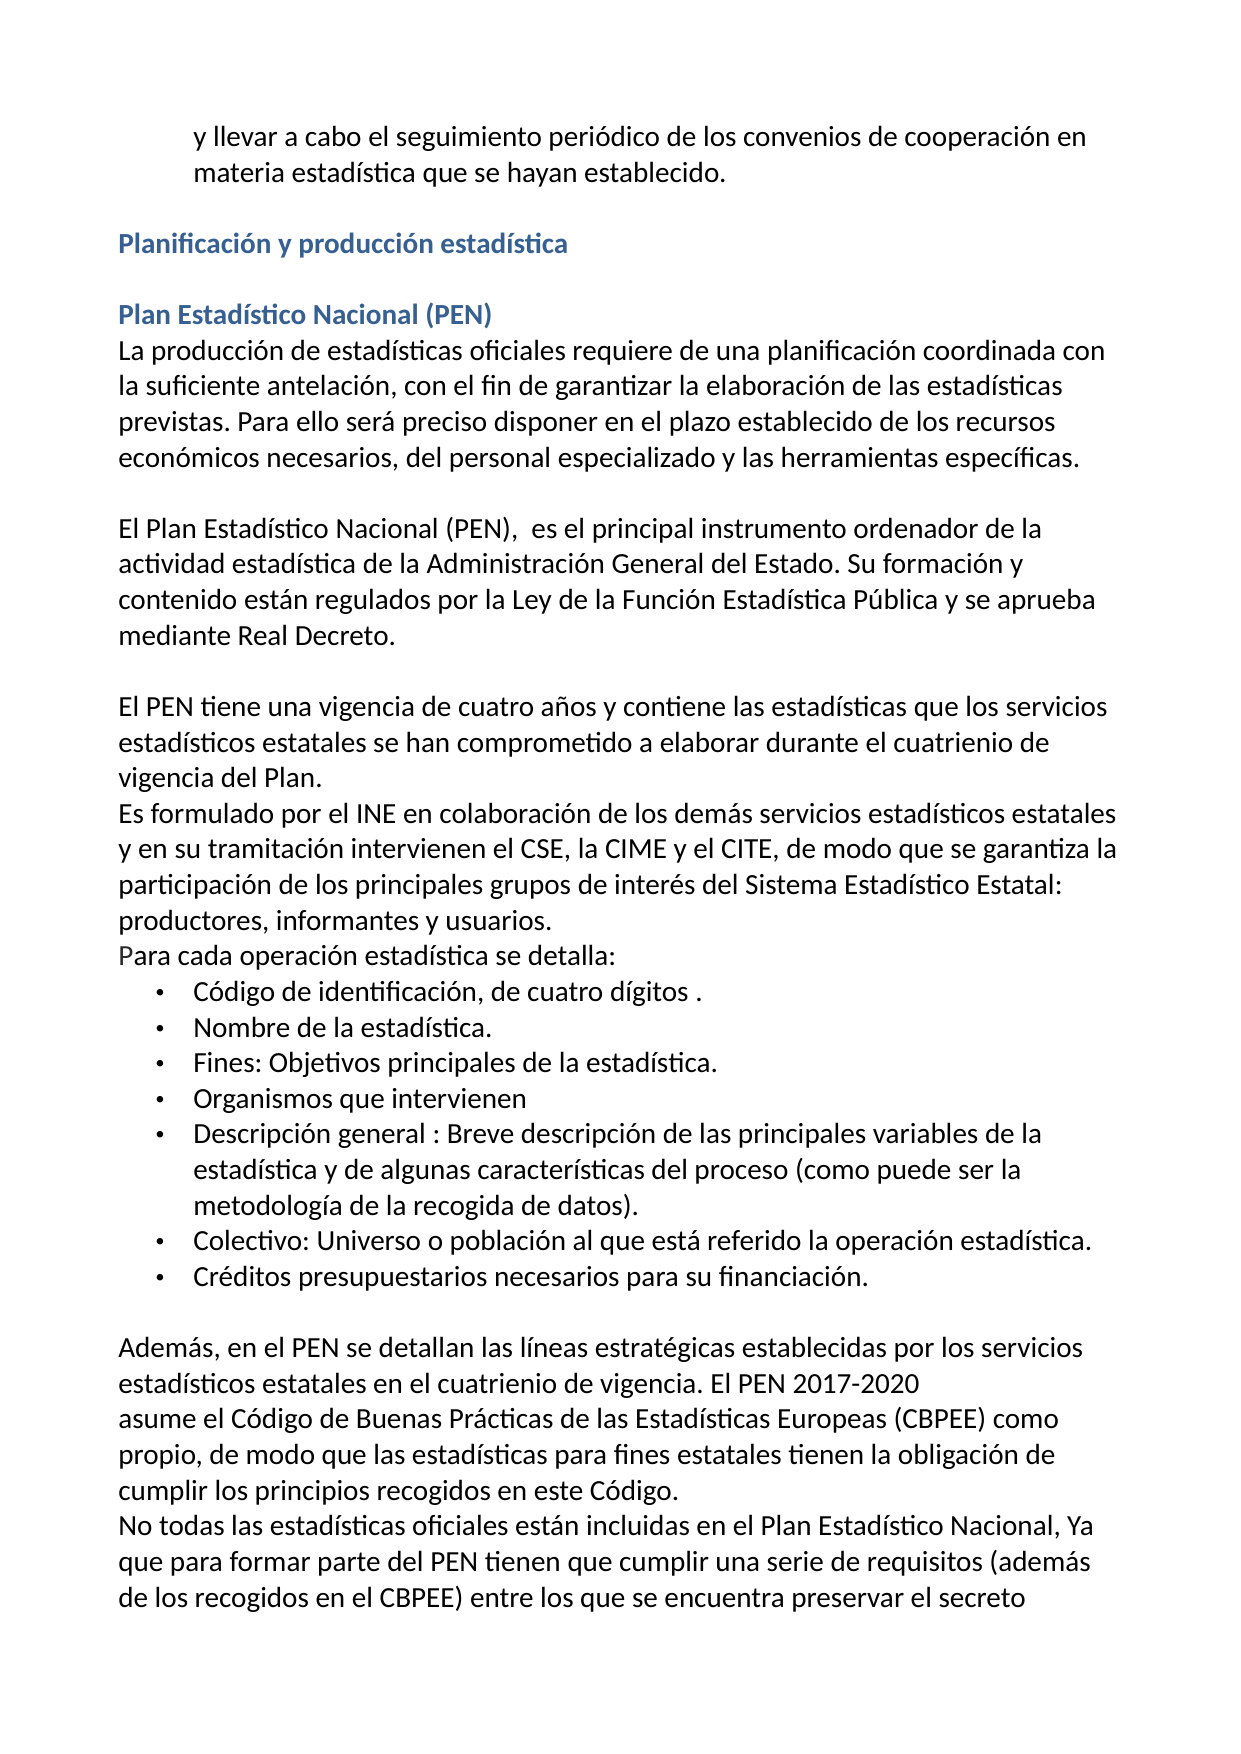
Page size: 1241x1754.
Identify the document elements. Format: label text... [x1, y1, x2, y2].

text Plan Estadístico Nacional (PEN) [118, 296, 1122, 332]
text estadísticos estatales en el cuatrienio de vigencia. El PEN 2017-2020 [118, 1365, 1122, 1401]
list Colectivo: Universo o población al que está referido la operación estadística. [156, 1222, 1122, 1258]
text No todas las estadísticas oficiales están incluidas en el Plan Estadístico Nacional, Ya que para formar parte del PEN tienen que cumplir una serie de requisitos (además de los recogidos en el CBPEE) entre los que se encuentra preservar el secreto [118, 1507, 1122, 1614]
text El PEN tiene una vigencia de cuatro años y contiene las estadísticas que los servicios [118, 688, 1122, 724]
list y llevar a cabo el seguimiento periódico de los convenios de cooperación en materia estadística que se hayan establecido. [156, 118, 1122, 189]
text Para cada operación estadística se detalla: [118, 937, 1122, 973]
text La producción de estadísticas oficiales requiere de una planificación coordinada con la suficiente antelación, con el fin de garantizar la elaboración de las estadísticas previstas. Para ello será preciso disponer en el plazo establecido de los recursos económicos necesarios, del personal especializado y las herramientas específicas. [118, 332, 1122, 474]
list Código de identificación, de cuatro dígitos . [156, 973, 1122, 1009]
list Organismos que intervienen [156, 1080, 1122, 1116]
list Nombre de la estadística. [156, 1009, 1122, 1044]
text Además, en el PEN se detallan las líneas estratégicas establecidas por los servicios [118, 1329, 1122, 1365]
list Descripción general : Breve descripción de las principales variables de la estadística y de algunas características del proceso (como puede ser la metodología de la recogida de datos). [156, 1116, 1122, 1222]
text Es formulado por el INE en colaboración de los demás servicios estadísticos estatales y en su tramitación intervienen el CSE, la CIME y el CITE, de modo que se garantiza la participación de los principales grupos de interés del Sistema Estadístico Estatal: productores, informantes y usuarios. [118, 795, 1122, 937]
text El Plan Estadístico Nacional (PEN), es el principal instrumento ordenador de la actividad estadística de la Administración General del Estado. Su formación y contenido están regulados por la Ley de la Función Estadística Pública y se aprueba mediante Real Decreto. [118, 510, 1122, 652]
text estadísticos estatales se han comprometido a elaborar durante el cuatrienio de vigencia del Plan. [118, 724, 1122, 795]
text propio, de modo que las estadísticas para fines estatales tienen la obligación de cumplir los principios recogidos en este Código. [118, 1436, 1122, 1507]
list Créditos presupuestarios necesarios para su financiación. [156, 1258, 1122, 1294]
text Planificación y producción estadística [118, 225, 1122, 261]
text asume el Código de Buenas Prácticas de las Estadísticas Europeas (CBPEE) como [118, 1401, 1122, 1436]
list Fines: Objetivos principales de la estadística. [156, 1044, 1122, 1080]
